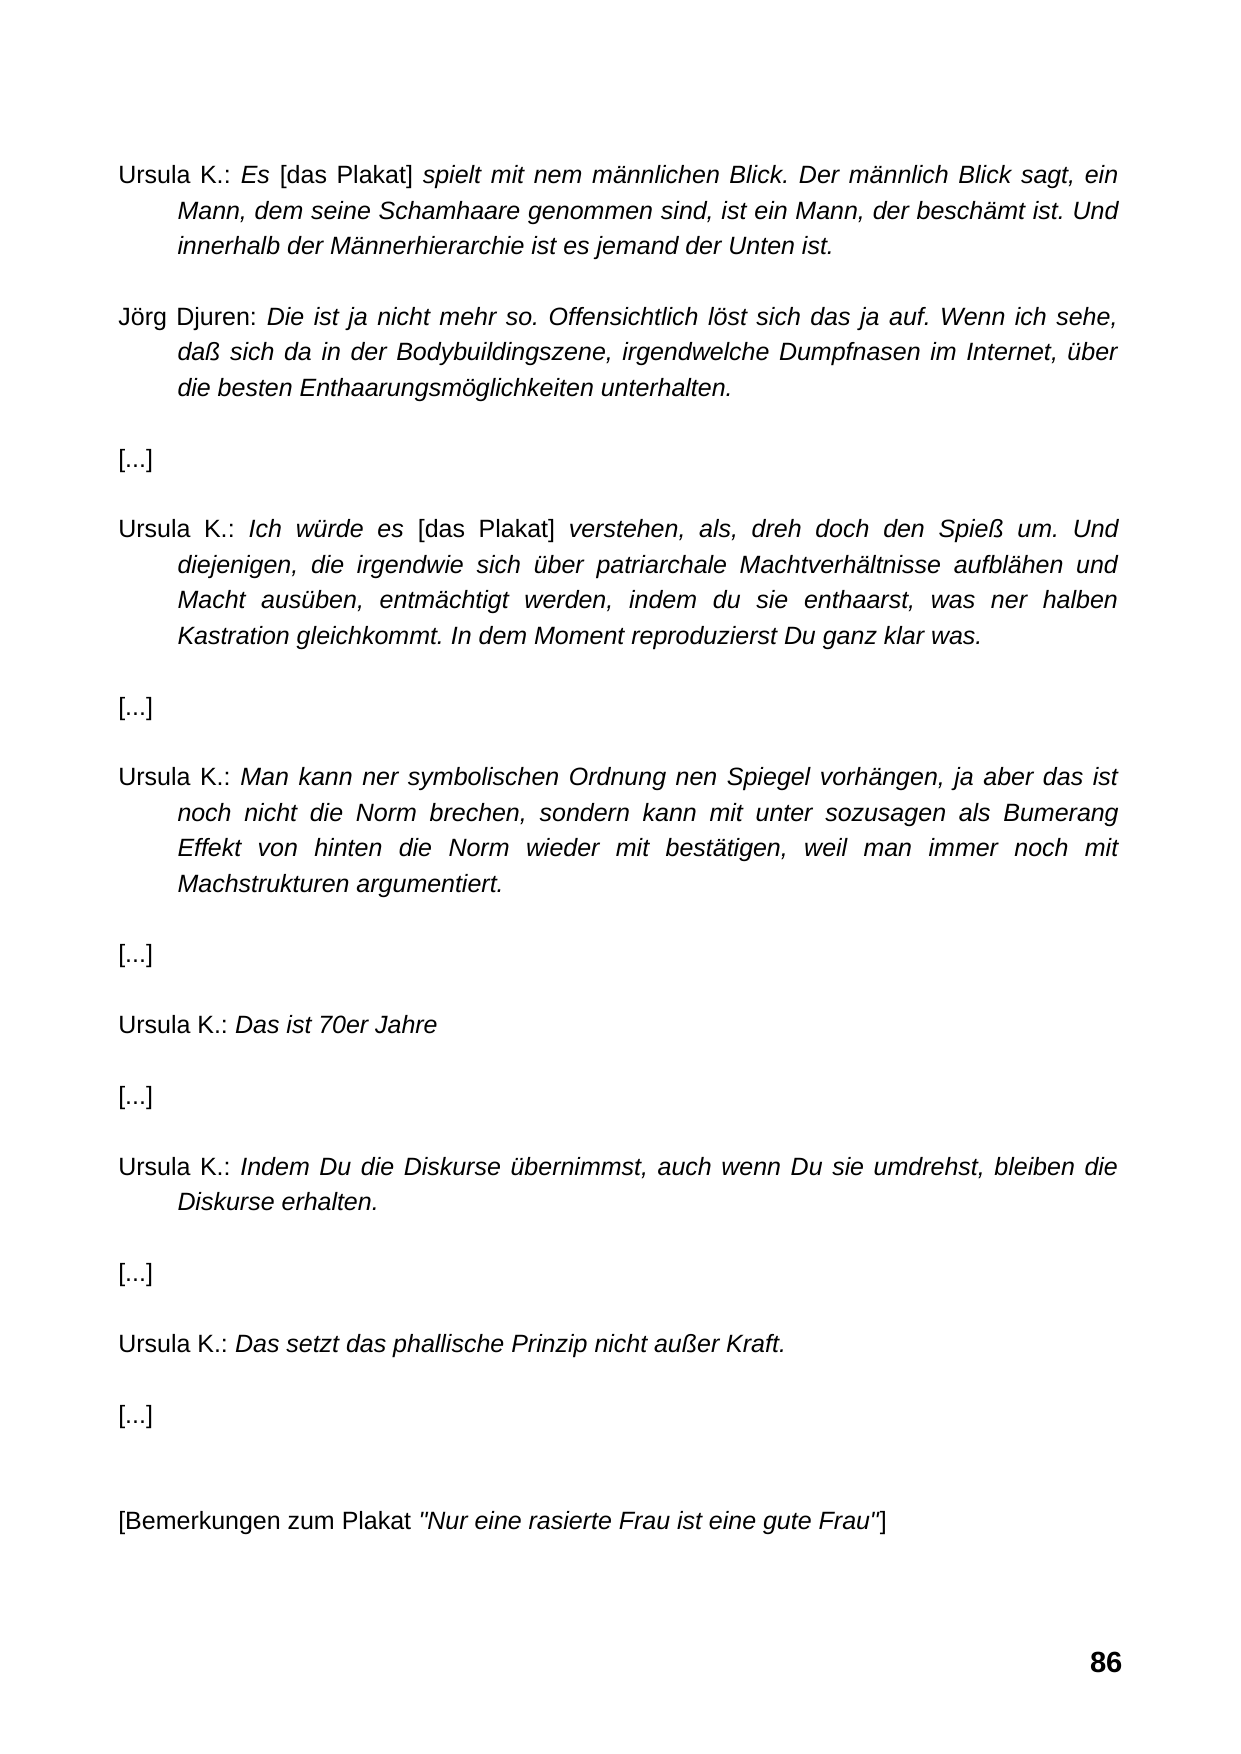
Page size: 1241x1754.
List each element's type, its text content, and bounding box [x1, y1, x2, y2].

text [...] [118, 1074, 1122, 1110]
text [...] [118, 933, 1122, 968]
text Ursula K.: Man kann ner symbolischen Ordnung nen Spiegel vorhängen, ja aber das ist noch nicht die Norm brechen, sondern kann mit unter sozusagen als Bumerang Effekt von hinten die Norm wieder mit bestätigen, weil man immer noch mit Machstrukturen argumentiert. [118, 756, 1122, 897]
text Ursula K.: Das ist 70er Jahre [118, 1003, 1122, 1039]
text Ursula K.: Das setzt das phallische Prinzip nicht außer Kraft. [118, 1322, 1122, 1358]
text Ursula K.: Indem Du die Diskurse übernimmst, auch wenn Du sie umdrehst, bleiben die Diskurse erhalten. [118, 1145, 1122, 1216]
text [...] [118, 1251, 1122, 1287]
text [...] [118, 1393, 1122, 1428]
text [Bemerkungen zum Plakat "Nur eine rasierte Frau ist eine gute Frau"] [118, 1499, 1122, 1535]
text Ursula K.: Ich würde es [das Plakat] verstehen, als, dreh doch den Spieß um. Und diejenigen, die irgendwie sich über patriarchale Machtverhältnisse aufblähen und Macht ausüben, entmächtigt werden, indem du sie enthaarst, was ner halben Kastration gleichkommt. In dem Moment reproduzierst Du ganz klar was. [118, 508, 1122, 649]
text [...] [118, 685, 1122, 720]
text [...] [118, 437, 1122, 472]
text Jörg Djuren: Die ist ja nicht mehr so. Offensichtlich löst sich das ja auf. Wenn ich sehe, daß sich da in der Bodybuildingszene, irgendwelche Dumpfnasen im Internet, über die besten Enthaarungsmöglichkeiten unterhalten. [118, 295, 1122, 401]
text Ursula K.: Es [das Plakat] spielt mit nem männlichen Blick. Der männlich Blick sagt, ein Mann, dem seine Schamhaare genommen sind, ist ein Mann, der beschämt ist. Und innerhalb der Männerhierarchie ist es jemand der Unten ist. [118, 153, 1122, 260]
